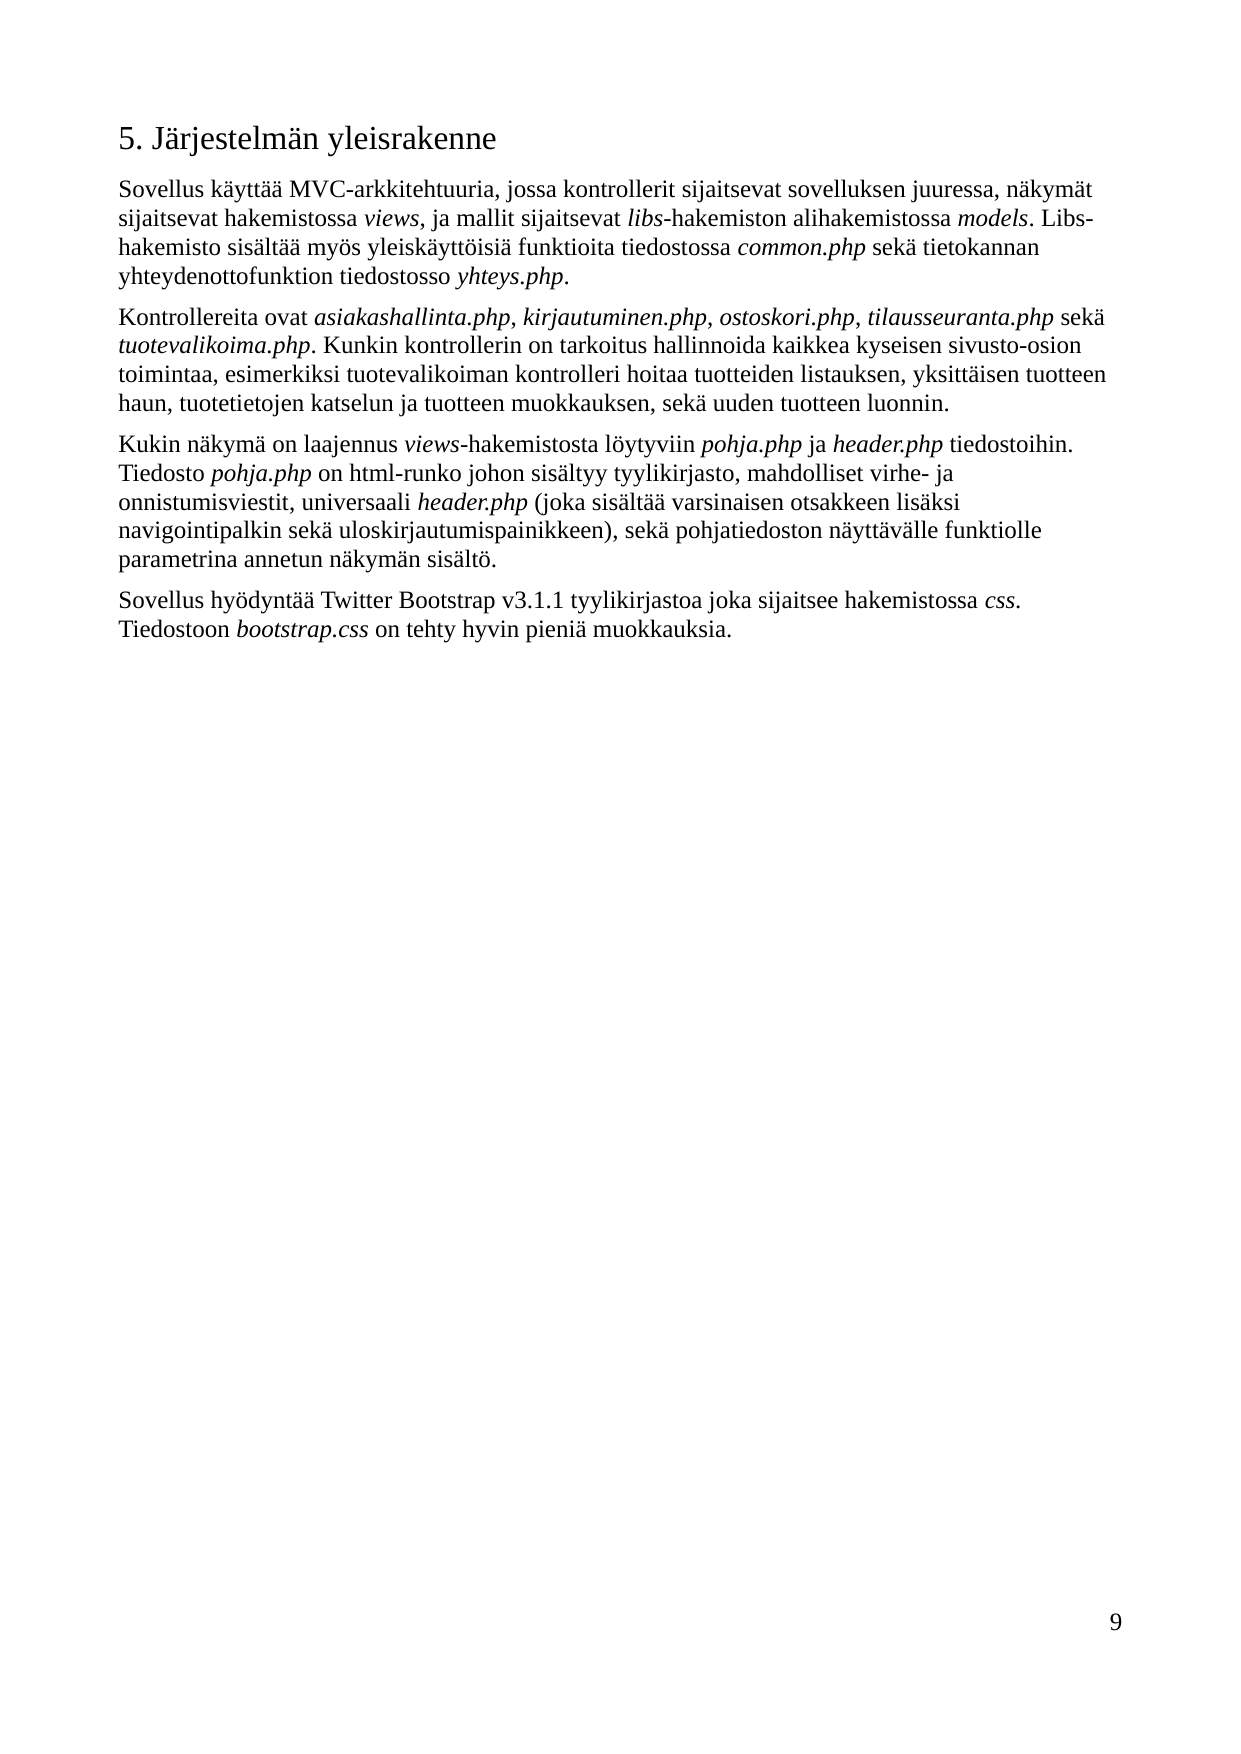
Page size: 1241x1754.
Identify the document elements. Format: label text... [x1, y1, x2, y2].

text Sovellus hyödyntää Twitter Bootstrap v3.1.1 tyylikirjastoa joka sijaitsee hakemistossa css. Tiedostoon bootstrap.css on tehty hyvin pieniä muokkauksia. [118, 585, 1122, 643]
text Kukin näkymä on laajennus views-hakemistosta löytyviin pohja.php ja header.php tiedostoihin. Tiedosto pohja.php on html-runko johon sisältyy tyylikirjasto, mahdolliset virhe- ja onnistumisviestit, universaali header.php (joka sisältää varsinaisen otsakkeen lisäksi navigointipalkin sekä uloskirjautumispainikkeen), sekä pohjatiedoston näyttävälle funktiolle parametrina annetun näkymän sisältö. [118, 429, 1122, 573]
text Sovellus käyttää MVC-arkkitehtuuria, jossa kontrollerit sijaitsevat sovelluksen juuressa, näkymät sijaitsevat hakemistossa views, ja mallit sijaitsevat libs-hakemiston alihakemistossa models. Libs-hakemisto sisältää myös yleiskäyttöisiä funktioita tiedostossa common.php sekä tietokannan yhteydenottofunktion tiedostosso yhteys.php. [118, 174, 1122, 289]
text Kontrollereita ovat asiakashallinta.php, kirjautuminen.php, ostoskori.php, tilausseuranta.php sekä tuotevalikoima.php. Kunkin kontrollerin on tarkoitus hallinnoida kaikkea kyseisen sivusto-osion toimintaa, esimerkiksi tuotevalikoiman kontrolleri hoitaa tuotteiden listauksen, yksittäisen tuotteen haun, tuotetietojen katselun ja tuotteen muokkauksen, sekä uuden tuotteen luonnin. [118, 302, 1122, 417]
subtitle 5. Järjestelmän yleisrakenne [118, 118, 1122, 157]
